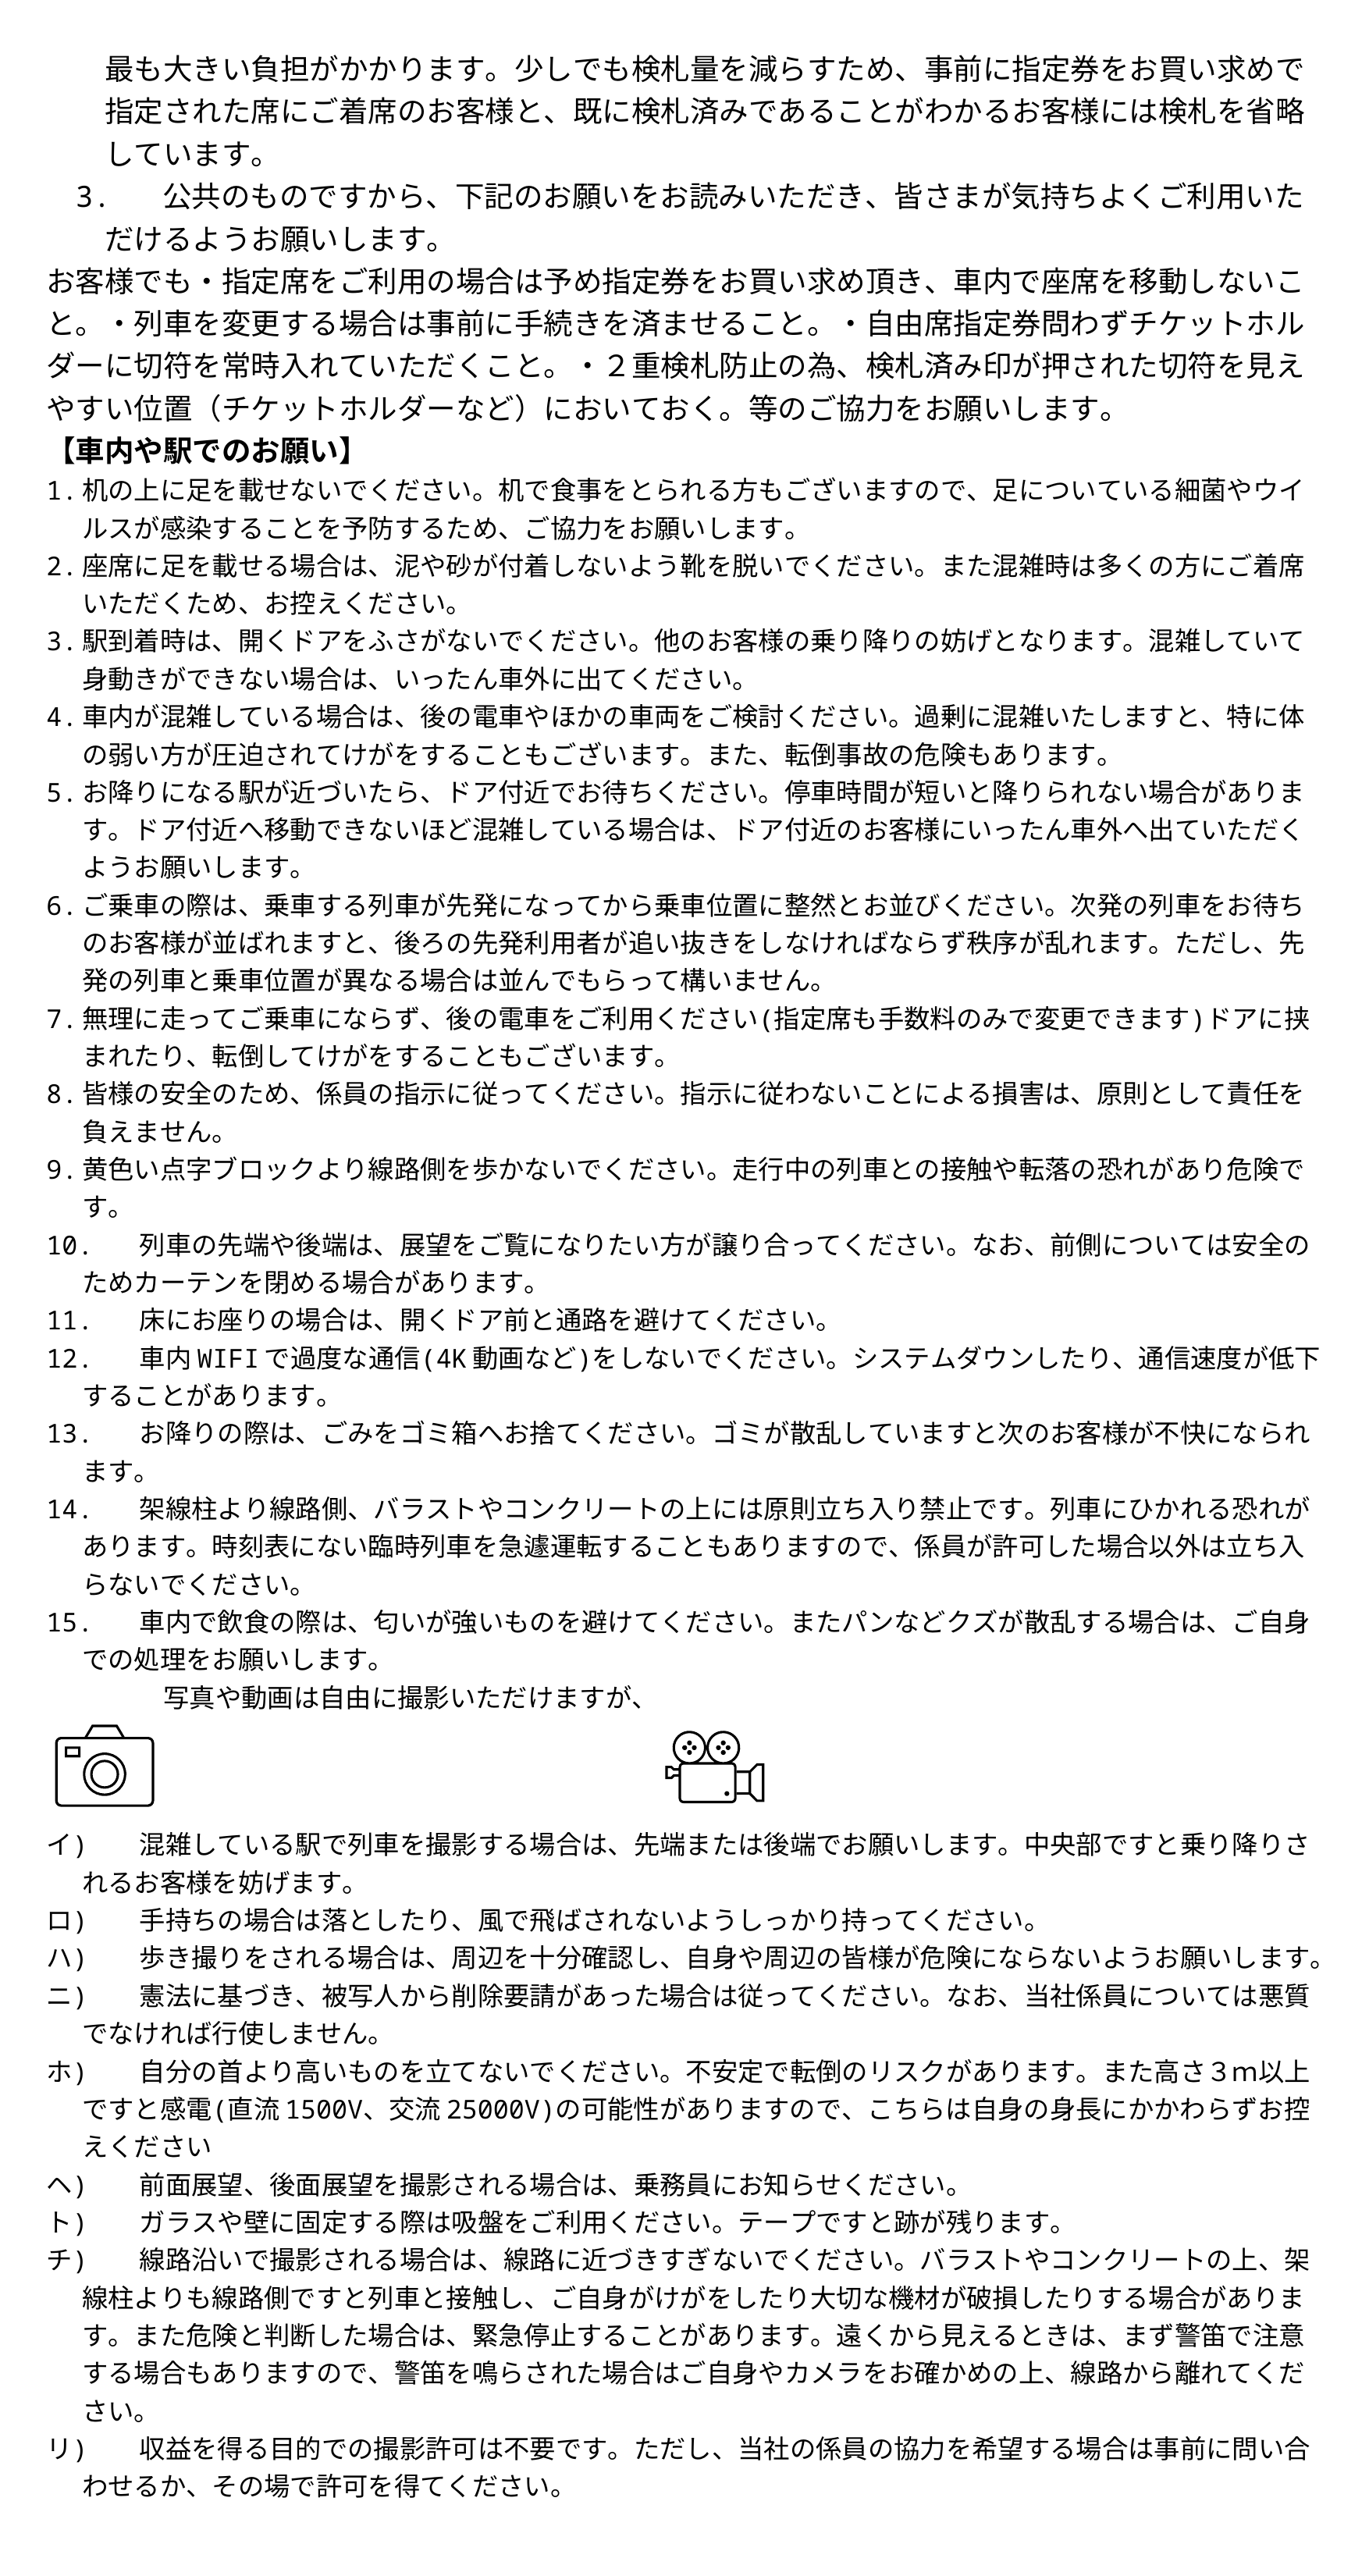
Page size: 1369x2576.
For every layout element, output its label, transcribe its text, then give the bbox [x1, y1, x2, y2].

list 憲法に基づき、被写人から削除要請があった場合は従ってください。なお、当社係員については悪質でなければ行使しません。 [46, 1976, 1323, 2051]
text 写真や動画は自由に撮影いただけますが、 [46, 1677, 1323, 1824]
list お降りの際は、ごみをゴミ箱へお捨てください。ゴミが散乱していますと次のお客様が不快になられます。 [46, 1413, 1323, 1489]
list 無理に走ってご乗車にならず、後の電車をご利用ください(指定席も手数料のみで変更できます)ドアに挟まれたり、転倒してけがをすることもございます。 [46, 998, 1323, 1073]
list 公共のものですから、下記のお願いをお読みいただき、皆さまが気持ちよくご利用いただけるようお願いします。 [76, 173, 1323, 258]
list ガラスや壁に固定する際は吸盤をご利用ください。テープですと跡が残ります。 [46, 2202, 1323, 2240]
list 駅到着時は、開くドアをふさがないでください。他のお客様の乗り降りの妨げとなります。混雑していて身動きができない場合は、いったん車外に出てください。 [46, 621, 1323, 696]
list 線路沿いで撮影される場合は、線路に近づきすぎないでください。バラストやコンクリートの上、架線柱よりも線路側ですと列車と接触し、ご自身がけがをしたり大切な機材が破損したりする場合があります。また危険と判断した場合は、緊急停止することがあります。遠くから見えるときは、まず警笛で注意する場合もありますので、警笛を鳴らされた場合はご自身やカメラをお確かめの上、線路から離れてください。 [46, 2240, 1323, 2428]
list 机の上に足を載せないでください。机で食事をとられる方もございますので、足についている細菌やウイルスが感染することを予防するため、ご協力をお願いします。 [46, 470, 1323, 546]
list 座席に足を載せる場合は、泥や砂が付着しないよう靴を脱いでください。また混雑時は多くの方にご着席いただくため、お控えください。 [46, 546, 1323, 621]
list 最も大きい負担がかかります。少しでも検札量を減らすため、事前に指定券をお買い求めで指定された席にご着席のお客様と、既に検札済みであることがわかるお客様には検札を省略しています。 [76, 46, 1323, 173]
list 自分の首より高いものを立てないでください。不安定で転倒のリスクがあります。また高さ３ｍ以上ですと感電(直流1500V、交流25000V)の可能性がありますので、こちらは自身の身長にかかわらずお控えください [46, 2051, 1323, 2164]
list 手持ちの場合は落としたり、風で飛ばされないようしっかり持ってください。 [46, 1900, 1323, 1937]
list 車内が混雑している場合は、後の電車やほかの車両をご検討ください。過剰に混雑いたしますと、特に体の弱い方が圧迫されてけがをすることもございます。また、転倒事故の危険もあります。 [46, 696, 1323, 772]
list お降りになる駅が近づいたら、ドア付近でお待ちください。停車時間が短いと降りられない場合があります。ドア付近へ移動できないほど混雑している場合は、ドア付近のお客様にいったん車外へ出ていただくようお願いします。 [46, 772, 1323, 884]
list 前面展望、後面展望を撮影される場合は、乗務員にお知らせください。 [46, 2164, 1323, 2202]
list 混雑している駅で列車を撮影する場合は、先端または後端でお願いします。中央部ですと乗り降りされるお客様を妨げます。 [46, 1824, 1323, 1900]
list 皆様の安全のため、係員の指示に従ってください。指示に従わないことによる損害は、原則として責任を負えません。 [46, 1073, 1323, 1149]
text 【車内や駅でのお願い】 [46, 428, 1323, 470]
list 黄色い点字ブロックより線路側を歩かないでください。走行中の列車との接触や転落の恐れがあり危険です。 [46, 1149, 1323, 1224]
list ご乗車の際は、乗車する列車が先発になってから乗車位置に整然とお並びください。次発の列車をお待ちのお客様が並ばれますと、後ろの先発利用者が追い抜きをしなければならず秩序が乱れます。ただし、先発の列車と乗車位置が異なる場合は並んでもらって構いません。 [46, 884, 1323, 998]
list 車内で飲食の際は、匂いが強いものを避けてください。またパンなどクズが散乱する場合は、ご自身での処理をお願いします。 [46, 1602, 1323, 1677]
list 架線柱より線路側、バラストやコンクリートの上には原則立ち入り禁止です。列車にひかれる恐れがあります。時刻表にない臨時列車を急遽運転することもありますので、係員が許可した場合以外は立ち入らないでください。 [46, 1489, 1323, 1602]
list 列車の先端や後端は、展望をご覧になりたい方が譲り合ってください。なお、前側については安全のためカーテンを閉める場合があります。 [46, 1224, 1323, 1300]
text お客様でも・指定席をご利用の場合は予め指定券をお買い求め頂き、車内で座席を移動しないこと。・列車を変更する場合は事前に手続きを済ませること。・自由席指定券問わずチケットホルダーに切符を常時入れていただくこと。・２重検札防止の為、検札済み印が押された切符を見えやすい位置（チケットホルダーなど）においておく。等のご協力をお願いします。 [46, 258, 1323, 428]
list 車内WIFIで過度な通信(4K動画など)をしないでください。システムダウンしたり、通信速度が低下することがあります。 [46, 1337, 1323, 1413]
list 床にお座りの場合は、開くドア前と通路を避けてください。 [46, 1300, 1323, 1337]
list 歩き撮りをされる場合は、周辺を十分確認し、自身や周辺の皆様が危険にならないようお願いします。 [46, 1937, 1323, 1976]
list 収益を得る目的での撮影許可は不要です。ただし、当社の係員の協力を希望する場合は事前に問い合わせるか、その場で許可を得てください。 [46, 2428, 1323, 2503]
